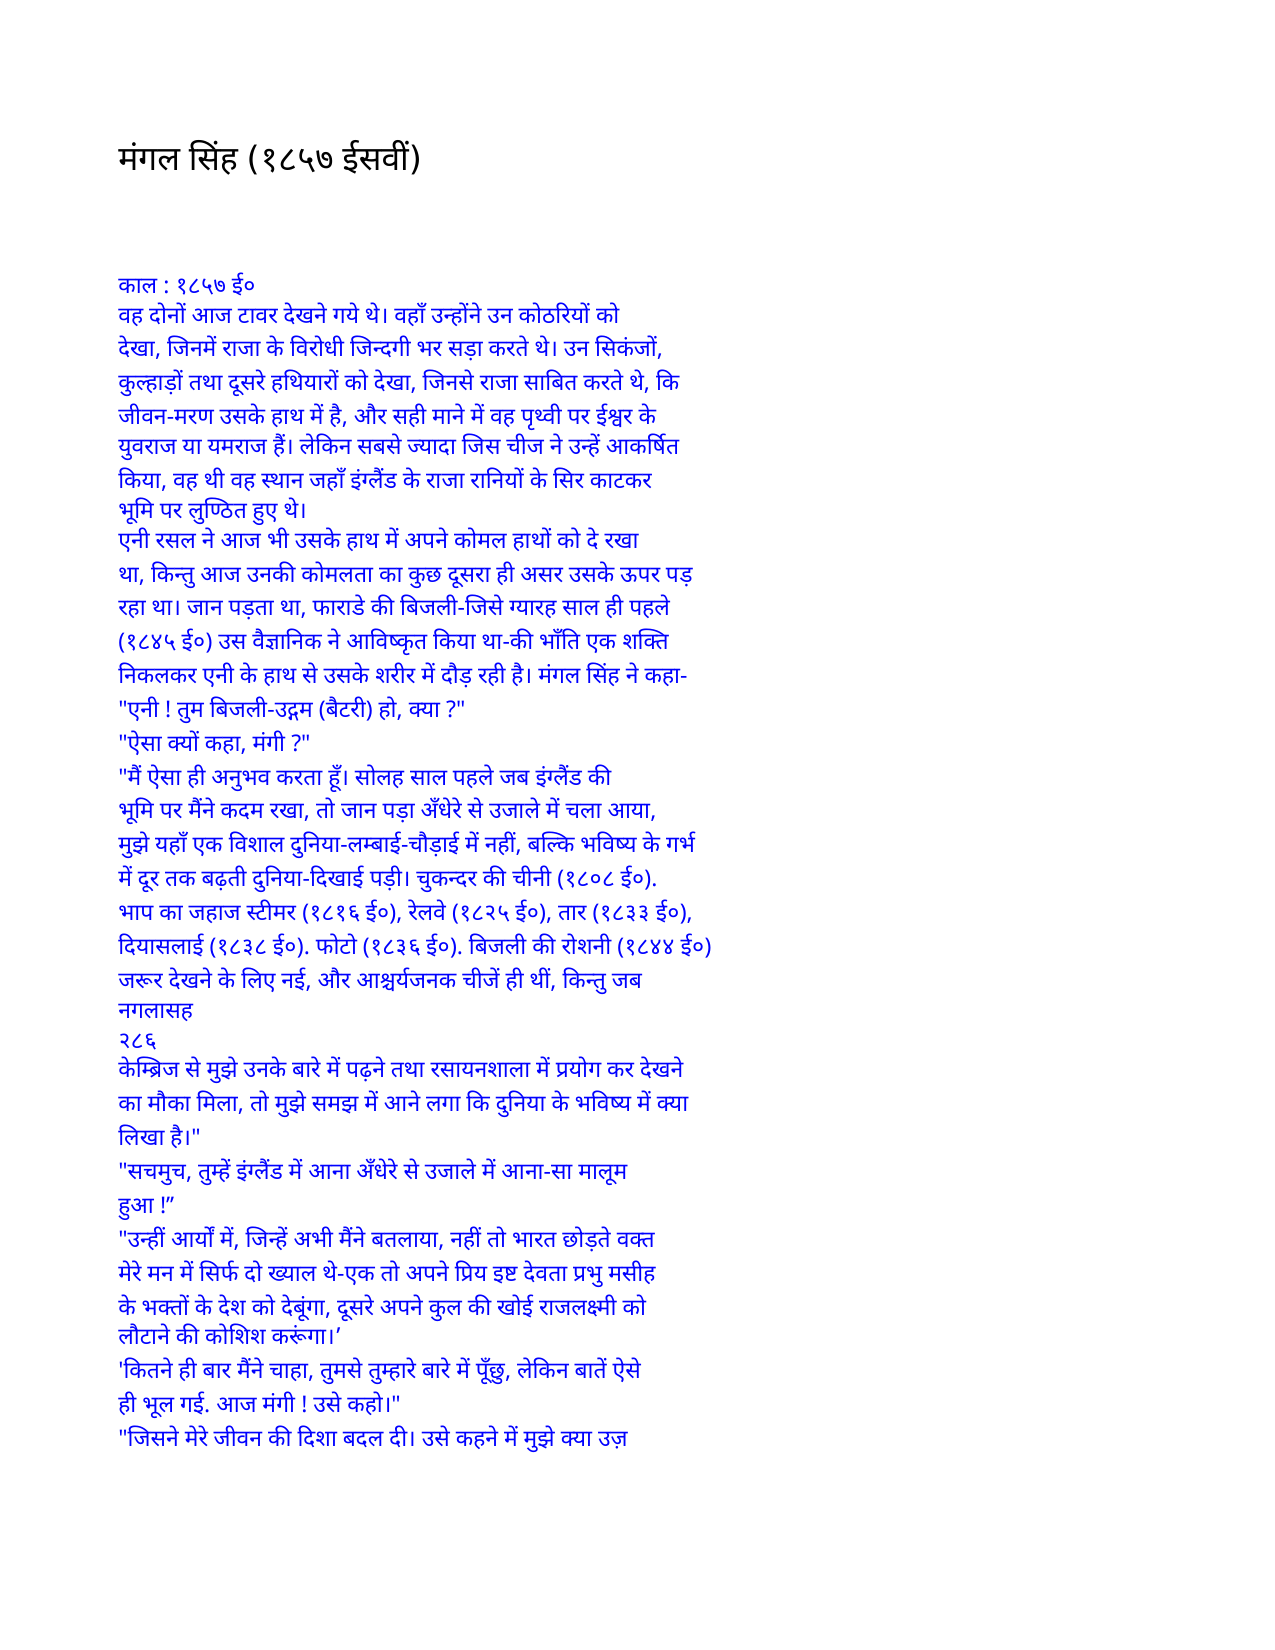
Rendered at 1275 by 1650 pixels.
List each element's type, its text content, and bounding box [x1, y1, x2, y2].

subtitle मंगल सिंह (१८५७ ईसवीं) [118, 139, 1157, 184]
text "उन्हीं आर्यों में, जिन्हें अभी मैंने बतलाया, नहीं तो भारत छोड़ते वक्त [118, 1223, 1157, 1257]
text "मैं ऐसा ही अनुभव करता हूँ। सोलह साल पहले जब इंग्लैंड की [118, 761, 1157, 794]
text भाप का जहाज स्टीमर (१८१६ ई०), रेलवे (१८२५ ई०), तार (१८३३ ई०), [118, 896, 1157, 930]
text हुआ !’’ [118, 1189, 1157, 1223]
text लिखा है।" [118, 1121, 1157, 1155]
text 'कितने ही बार मैंने चाहा, तुमसे तुम्हारे बारे में पूँछु, लेकिन बातें ऐसे [118, 1354, 1157, 1388]
text मेरे मन में सिर्फ दो ख्याल थे-एक तो अपने प्रिय इष्ट देवता प्रभु मसीह [118, 1257, 1157, 1290]
text "ऐसा क्यों कहा, मंगी ?" [118, 727, 1157, 761]
text लौटाने की कोशिश करूंगा।’ [118, 1324, 1157, 1354]
text था, किन्तु आज उनकी कोमलता का कुछ दूसरा ही असर उसके ऊपर पड़ [118, 557, 1157, 591]
text भूमि पर लुण्ठित हुए थे। [118, 498, 1157, 528]
text के भक्तों के देश को देबूंगा, दूसरे अपने कुल की खोई राजलक्ष्मी को [118, 1290, 1157, 1324]
text देखा, जिनमें राजा के विरोधी जिन्दगी भर सड़ा करते थे। उन सिकंजों, [118, 332, 1157, 366]
text दियासलाई (१८३८ ई०). फोटो (१८३६ ई०). बिजली की रोशनी (१८४४ ई०) [118, 930, 1157, 964]
text निकलकर एनी के हाथ से उसके शरीर में दौड़ रही है। मंगल सिंह ने कहा- [118, 659, 1157, 693]
text जीवन-मरण उसके हाथ में है, और सही माने में वह पृथ्वी पर ईश्वर के [118, 400, 1157, 434]
text "जिसने मेरे जीवन की दिशा बदल दी। उसे कहने में मुझे क्या उज़ [118, 1422, 1157, 1456]
text युवराज या यमराज हैं। लेकिन सबसे ज्यादा जिस चीज ने उन्हें आकर्षित [118, 434, 1157, 464]
text "एनी ! तुम बिजली-उद्गम (बैटरी) हो, क्या ?" [118, 693, 1157, 727]
text किया, वह थी वह स्थान जहाँ इंग्लैंड के राजा रानियों के सिर काटकर [118, 464, 1157, 498]
text नगलासह [118, 998, 1157, 1027]
text रहा था। जान पड़ता था, फाराडे की बिजली-जिसे ग्यारह साल ही पहले [118, 591, 1157, 625]
text मुझे यहाँ एक विशाल दुनिया-लम्बाई-चौड़ाई में नहीं, बल्कि भविष्य के गर्भ [118, 828, 1157, 862]
text केम्ब्रिज से मुझे उनके बारे में पढ़ने तथा रसायनशाला में प्रयोग कर देखने [118, 1057, 1157, 1087]
text काल : १८५७ ई० [118, 269, 1157, 302]
text में दूर तक बढ़ती दुनिया-दिखाई पड़ी। चुकन्दर की चीनी (१८०८ ई०). [118, 862, 1157, 896]
text वह दोनों आज टावर देखने गये थे। वहाँ उन्होंने उन कोठरियों को [118, 302, 1157, 332]
text (१८४५ ई०) उस वैज्ञानिक ने आविष्कृत किया था-की भाँति एक शक्ति [118, 625, 1157, 659]
text का मौका मिला, तो मुझे समझ में आने लगा कि दुनिया के भविष्य में क्या [118, 1087, 1157, 1121]
text जरूर देखने के लिए नई, और आश्चर्यजनक चीजें ही थीं, किन्तु जब [118, 964, 1157, 998]
text ही भूल गई. आज मंगी ! उसे कहो।" [118, 1388, 1157, 1422]
text कुल्हाड़ों तथा दूसरे हथियारों को देखा, जिनसे राजा साबित करते थे, कि [118, 366, 1157, 400]
text २८६ [118, 1027, 1157, 1057]
text एनी रसल ने आज भी उसके हाथ में अपने कोमल हाथों को दे रखा [118, 528, 1157, 557]
text भूमि पर मैंने कदम रखा, तो जान पड़ा अँधेरे से उजाले में चला आया, [118, 794, 1157, 828]
text "सचमुच, तुम्हें इंग्लैंड में आना अँधेरे से उजाले में आना-सा मालूम [118, 1155, 1157, 1189]
